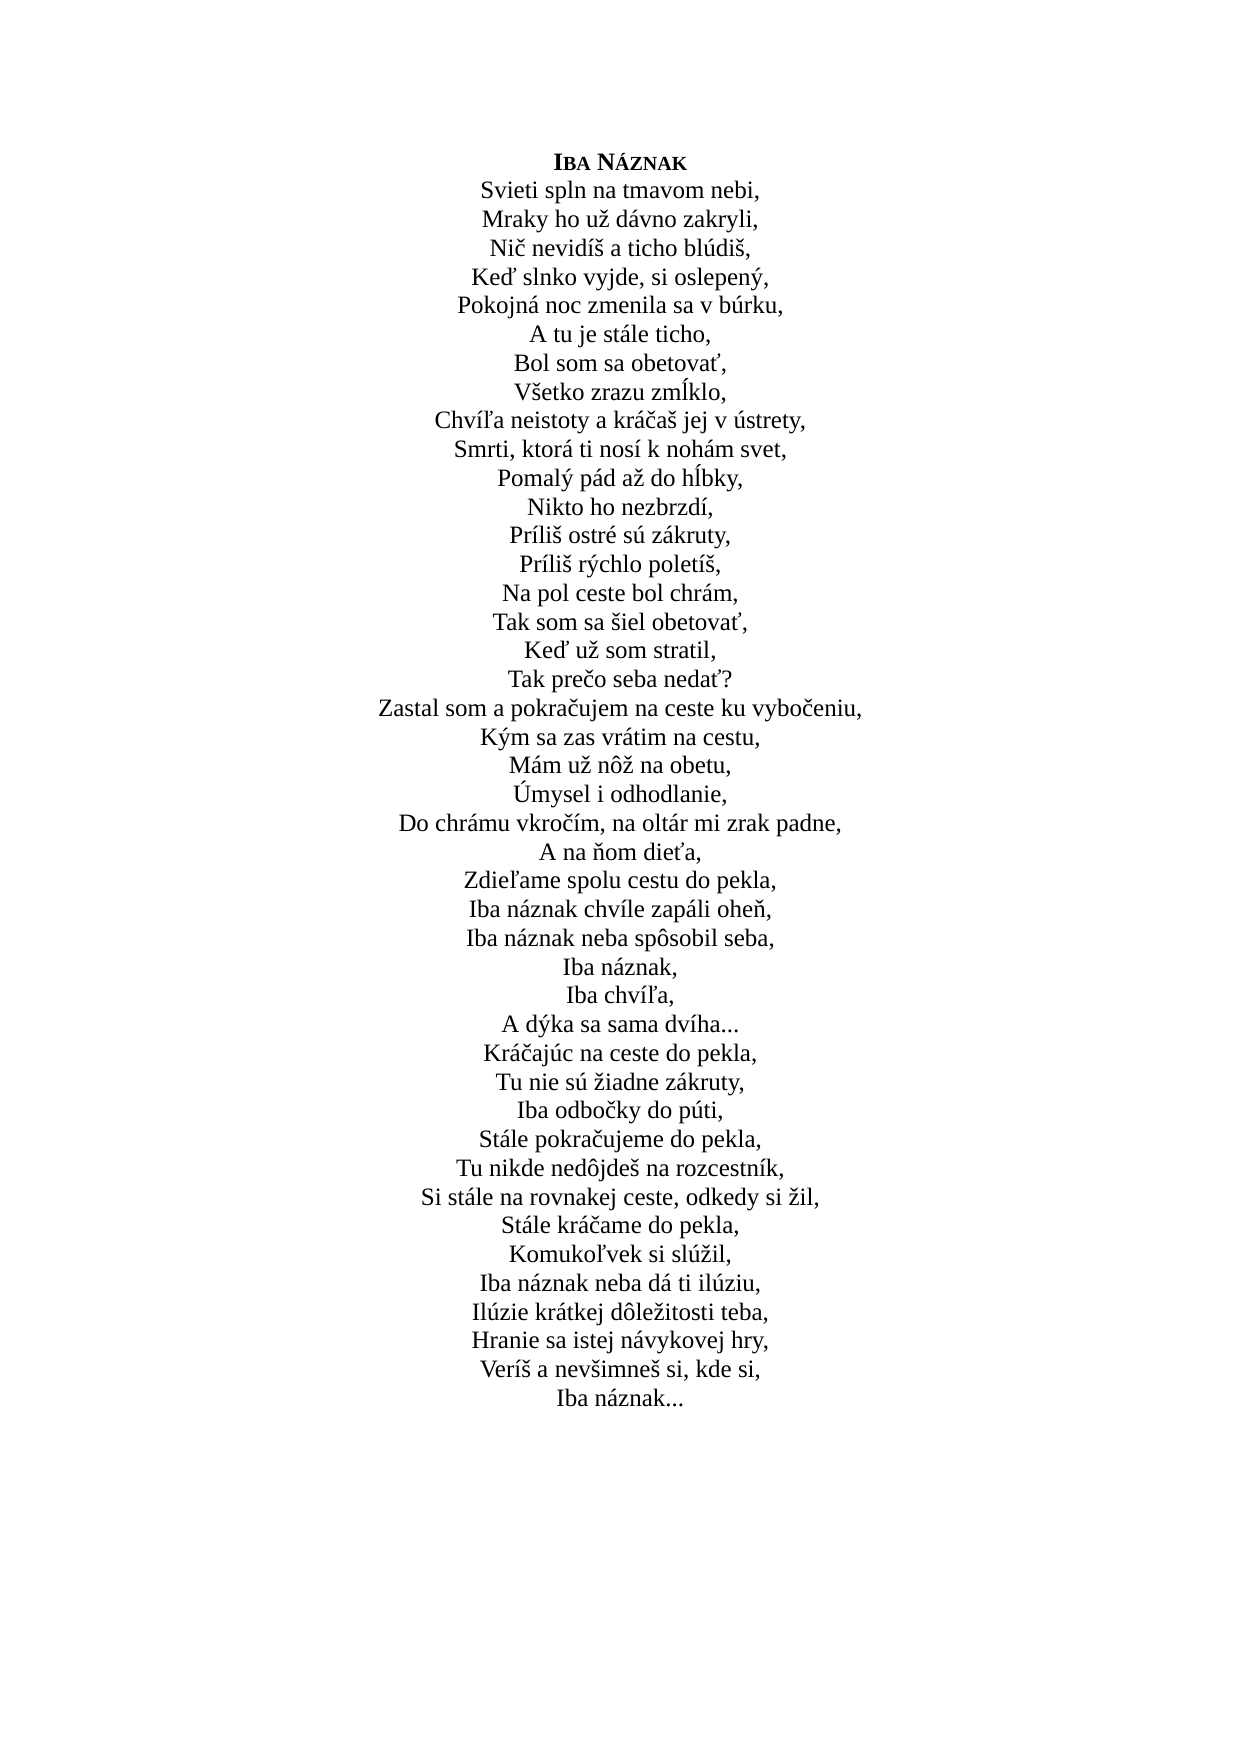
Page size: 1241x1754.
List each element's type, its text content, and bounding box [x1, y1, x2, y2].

text Hranie sa istej návykovej hry, [118, 1326, 1122, 1354]
text Tu nikde nedôjdeš na rozcestník, [118, 1153, 1122, 1182]
text Ilúzie krátkej dôležitosti teba, [118, 1297, 1122, 1326]
text Iba náznak... [118, 1383, 1122, 1412]
text A na ňom dieťa, [118, 837, 1122, 866]
text Mám už nôž na obetu, [118, 751, 1122, 779]
text Zastal som a pokračujem na ceste ku vybočeniu, [118, 693, 1122, 722]
text Všetko zrazu zmĺklo, [118, 377, 1122, 406]
text Pomalý pád až do hĺbky, [118, 463, 1122, 492]
text Do chrámu vkročím, na oltár mi zrak padne, [118, 808, 1122, 837]
text Kráčajúc na ceste do pekla, [118, 1038, 1122, 1067]
text Mraky ho už dávno zakryli, [118, 204, 1122, 233]
text Si stále na rovnakej ceste, odkedy si žil, [118, 1182, 1122, 1211]
text Iba odbočky do púti, [118, 1096, 1122, 1124]
text Príliš ostré sú zákruty, [118, 521, 1122, 549]
text Tak prečo seba nedať? [118, 664, 1122, 693]
text Zdieľame spolu cestu do pekla, [118, 866, 1122, 894]
text Kým sa zas vrátim na cestu, [118, 722, 1122, 751]
text Iba náznak neba spôsobil seba, [118, 923, 1122, 952]
text Iba chvíľa, [118, 981, 1122, 1009]
text Komukoľvek si slúžil, [118, 1239, 1122, 1268]
text Na pol ceste bol chrám, [118, 578, 1122, 607]
text Keď už som stratil, [118, 636, 1122, 664]
text Iba Náznak [118, 147, 1122, 176]
text A dýka sa sama dvíha... [118, 1009, 1122, 1038]
text Pokojná noc zmenila sa v búrku, [118, 291, 1122, 319]
text Iba náznak, [118, 952, 1122, 981]
text Stále pokračujeme do pekla, [118, 1124, 1122, 1153]
text Veríš a nevšimneš si, kde si, [118, 1354, 1122, 1383]
text Stále kráčame do pekla, [118, 1211, 1122, 1239]
text Tak som sa šiel obetovať, [118, 607, 1122, 636]
text Príliš rýchlo poletíš, [118, 549, 1122, 578]
text Nič nevidíš a ticho blúdiš, [118, 233, 1122, 262]
text Iba náznak chvíle zapáli oheň, [118, 894, 1122, 923]
text Bol som sa obetovať, [118, 348, 1122, 377]
text Keď slnko vyjde, si oslepený, [118, 262, 1122, 291]
text Svieti spln na tmavom nebi, [118, 176, 1122, 204]
text Úmysel i odhodlanie, [118, 779, 1122, 808]
text Chvíľa neistoty a kráčaš jej v ústrety, [118, 406, 1122, 434]
text Iba náznak neba dá ti ilúziu, [118, 1268, 1122, 1297]
text Smrti, ktorá ti nosí k nohám svet, [118, 434, 1122, 463]
text Nikto ho nezbrzdí, [118, 492, 1122, 521]
text A tu je stále ticho, [118, 319, 1122, 348]
text Tu nie sú žiadne zákruty, [118, 1067, 1122, 1096]
